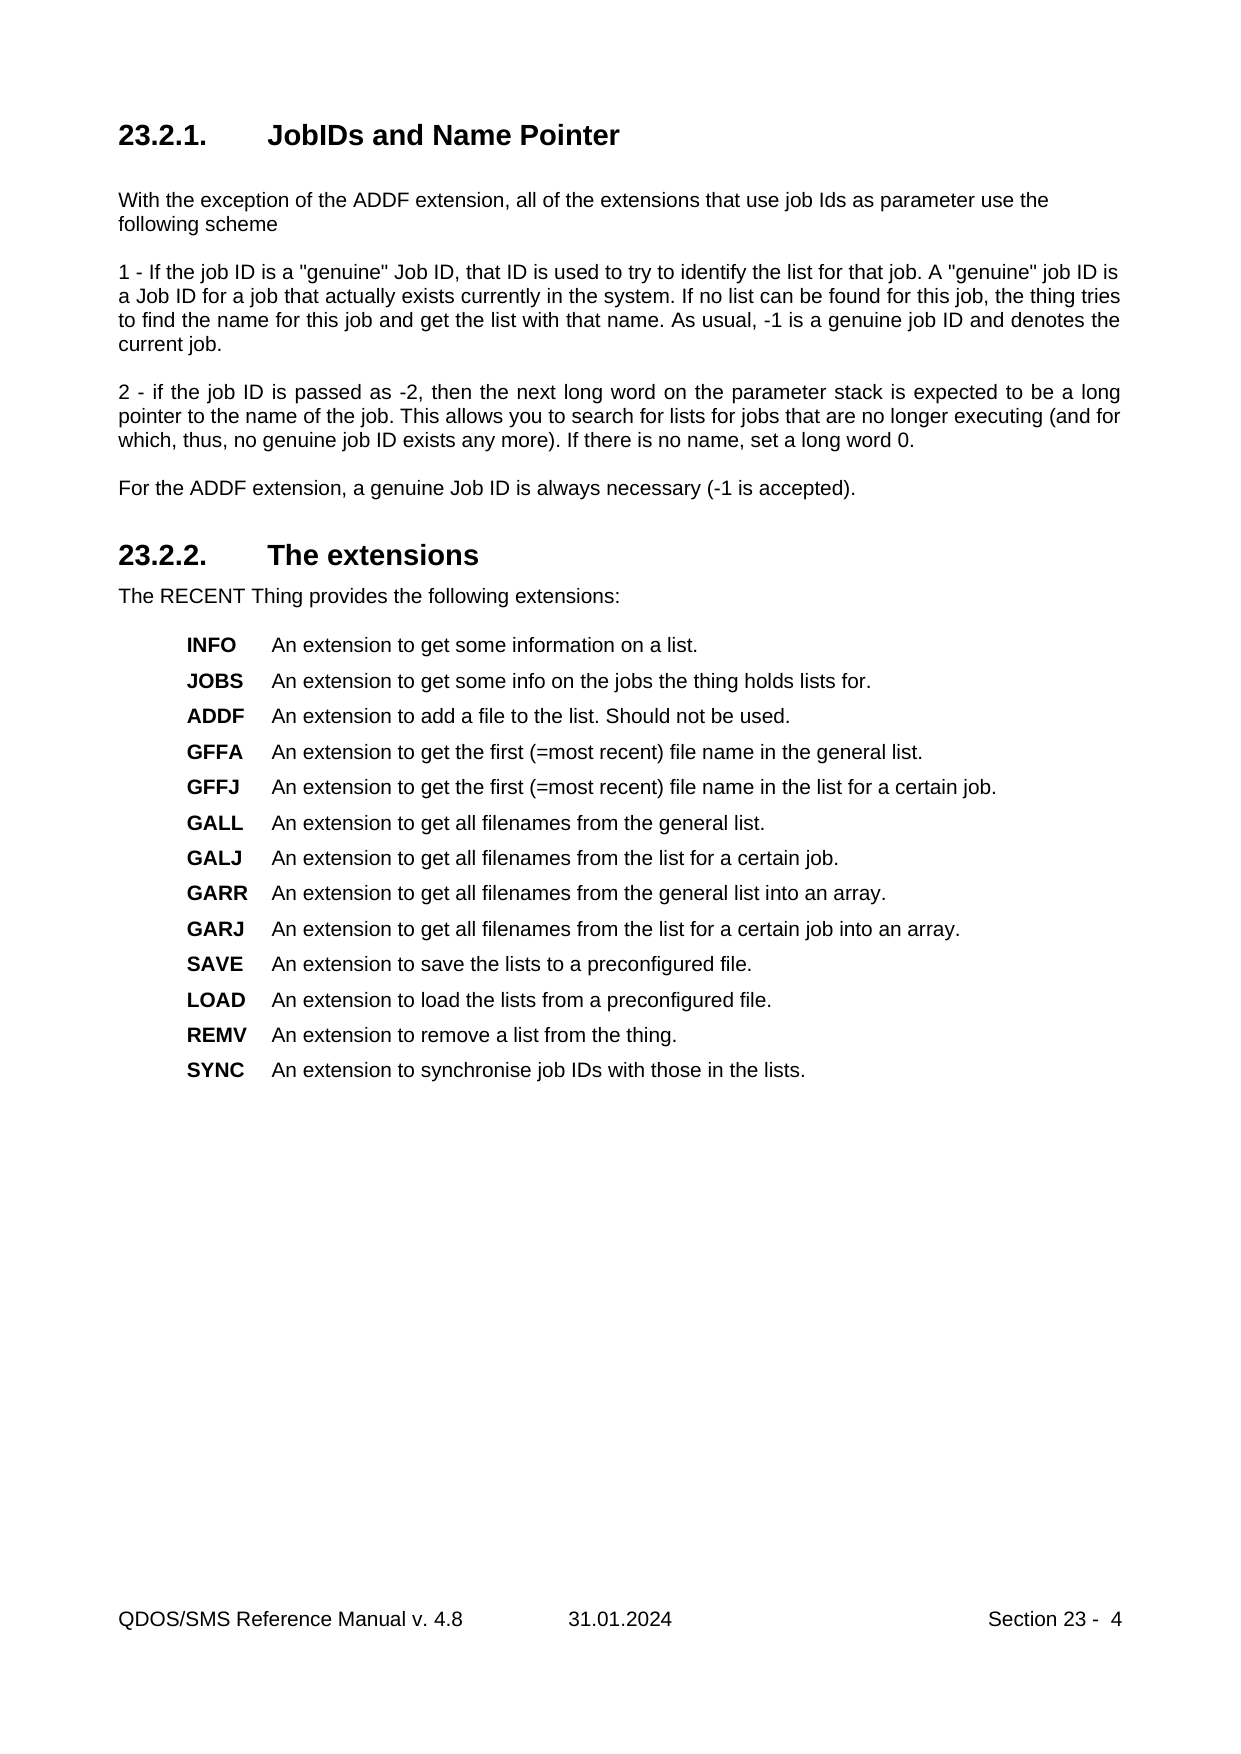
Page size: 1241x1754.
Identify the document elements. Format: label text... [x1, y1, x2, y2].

table_cell An extension to get the first (=most recent) file name in the general list. [266, 734, 1123, 769]
subtitle The extensions [118, 538, 1122, 572]
table_cell ADDF [175, 698, 266, 734]
table_cell GARJ [175, 911, 266, 946]
table_cell GFFJ [175, 769, 266, 804]
table_cell SAVE [175, 946, 266, 982]
table_cell An extension to get all filenames from the general list. [266, 805, 1123, 840]
table_cell GARR [175, 875, 266, 911]
text 2 - if the job ID is passed as -2, then the next long word on the parameter stack is expected to be a long pointer to the name of the job. This allows you to search for lists for jobs that are no longer executing (and for which, thus, no genuine job ID exists any more). If there is no name, set a long word 0. [118, 380, 1122, 452]
table_cell An extension to get the first (=most recent) file name in the list for a certain job. [266, 769, 1123, 804]
table_cell GFFA [175, 734, 266, 769]
table_header An extension to get some information on a list. [266, 628, 1123, 663]
text The RECENT Thing provides the following extensions: [118, 584, 1122, 608]
table_cell An extension to get all filenames from the general list into an array. [266, 875, 1123, 911]
subtitle JobIDs and Name Pointer [118, 118, 1122, 152]
table_header INFO [175, 628, 266, 663]
table_cell An extension to synchronise job IDs with those in the lists. [266, 1053, 1123, 1088]
table_cell GALL [175, 805, 266, 840]
text For the ADDF extension, a genuine Job ID is always necessary (-1 is accepted). [118, 476, 1122, 499]
table_cell An extension to save the lists to a preconfigured file. [266, 946, 1123, 982]
table_cell An extension to get some info on the jobs the thing holds lists for. [266, 663, 1123, 698]
table_cell LOAD [175, 982, 266, 1017]
table_cell An extension to load the lists from a preconfigured file. [266, 982, 1123, 1017]
table_cell An extension to get all filenames from the list for a certain job. [266, 840, 1123, 875]
table_cell GALJ [175, 840, 266, 875]
table_cell An extension to add a file to the list. Should not be used. [266, 698, 1123, 734]
table_cell An extension to get all filenames from the list for a certain job into an array. [266, 911, 1123, 946]
table_cell An extension to remove a list from the thing. [266, 1017, 1123, 1052]
table_cell SYNC [175, 1053, 266, 1088]
text With the exception of the ADDF extension, all of the extensions that use job Ids as parameter use the following scheme [118, 188, 1122, 236]
table_cell JOBS [175, 663, 266, 698]
table_cell REMV [175, 1017, 266, 1052]
text 1 - If the job ID is a "genuine" Job ID, that ID is used to try to identify the list for that job. A "genuine" job ID is a Job ID for a job that actually exists currently in the system. If no list can be found for this job, the thing tries to find the name for this job and get the list with that name. As usual, -1 is a genuine job ID and denotes the current job. [118, 260, 1122, 356]
